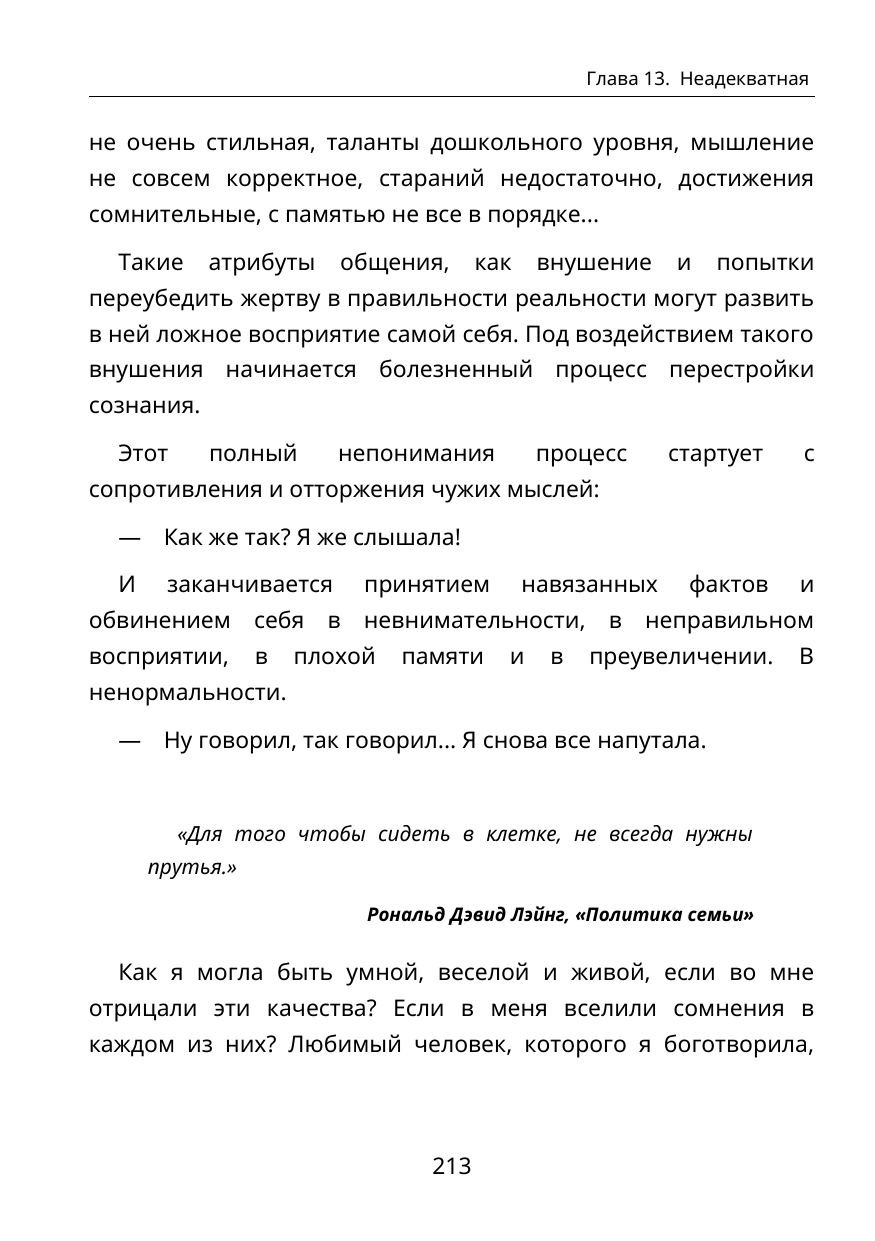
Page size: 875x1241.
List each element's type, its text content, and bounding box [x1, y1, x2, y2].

list Как же так? Я же слышала! [88, 521, 815, 552]
text Такие атрибуты общения, как внушение и попытки переубедить жертву в правильности реальности могут развить в ней ложное восприятие самой себя. Под воздействием такого внушения начинается болезненный процесс перестройки сознания. [88, 246, 815, 421]
text И заканчивается принятием навязанных фактов и обвинением себя в невнимательности, в неправильном восприятии, в плохой памяти и в преувеличении. В ненормальности. [88, 568, 815, 707]
list Ну говорил, так говорил... Я снова все напутала. [88, 724, 815, 755]
text не очень стильная, таланты дошкольного уровня, мышление не совсем корректное, стараний недостаточно, достижения сомнительные, с памятью не все в порядке... [88, 126, 815, 229]
text Рональд Дэвид Лэйнг, «Политика семьи» [148, 896, 756, 926]
text Как я могла быть умной, веселой и живой, если во мне отрицали эти качества? Если в меня вселили сомнения в каждом из них? Любимый человек, которого я боготворила, [88, 956, 815, 1059]
text Этот полный непонимания процесс стартует с сопротивления и отторжения чужих мыслей: [88, 437, 815, 504]
text «Для того чтобы сидеть в клетке, не всегда нужны прутья.» [148, 819, 756, 880]
